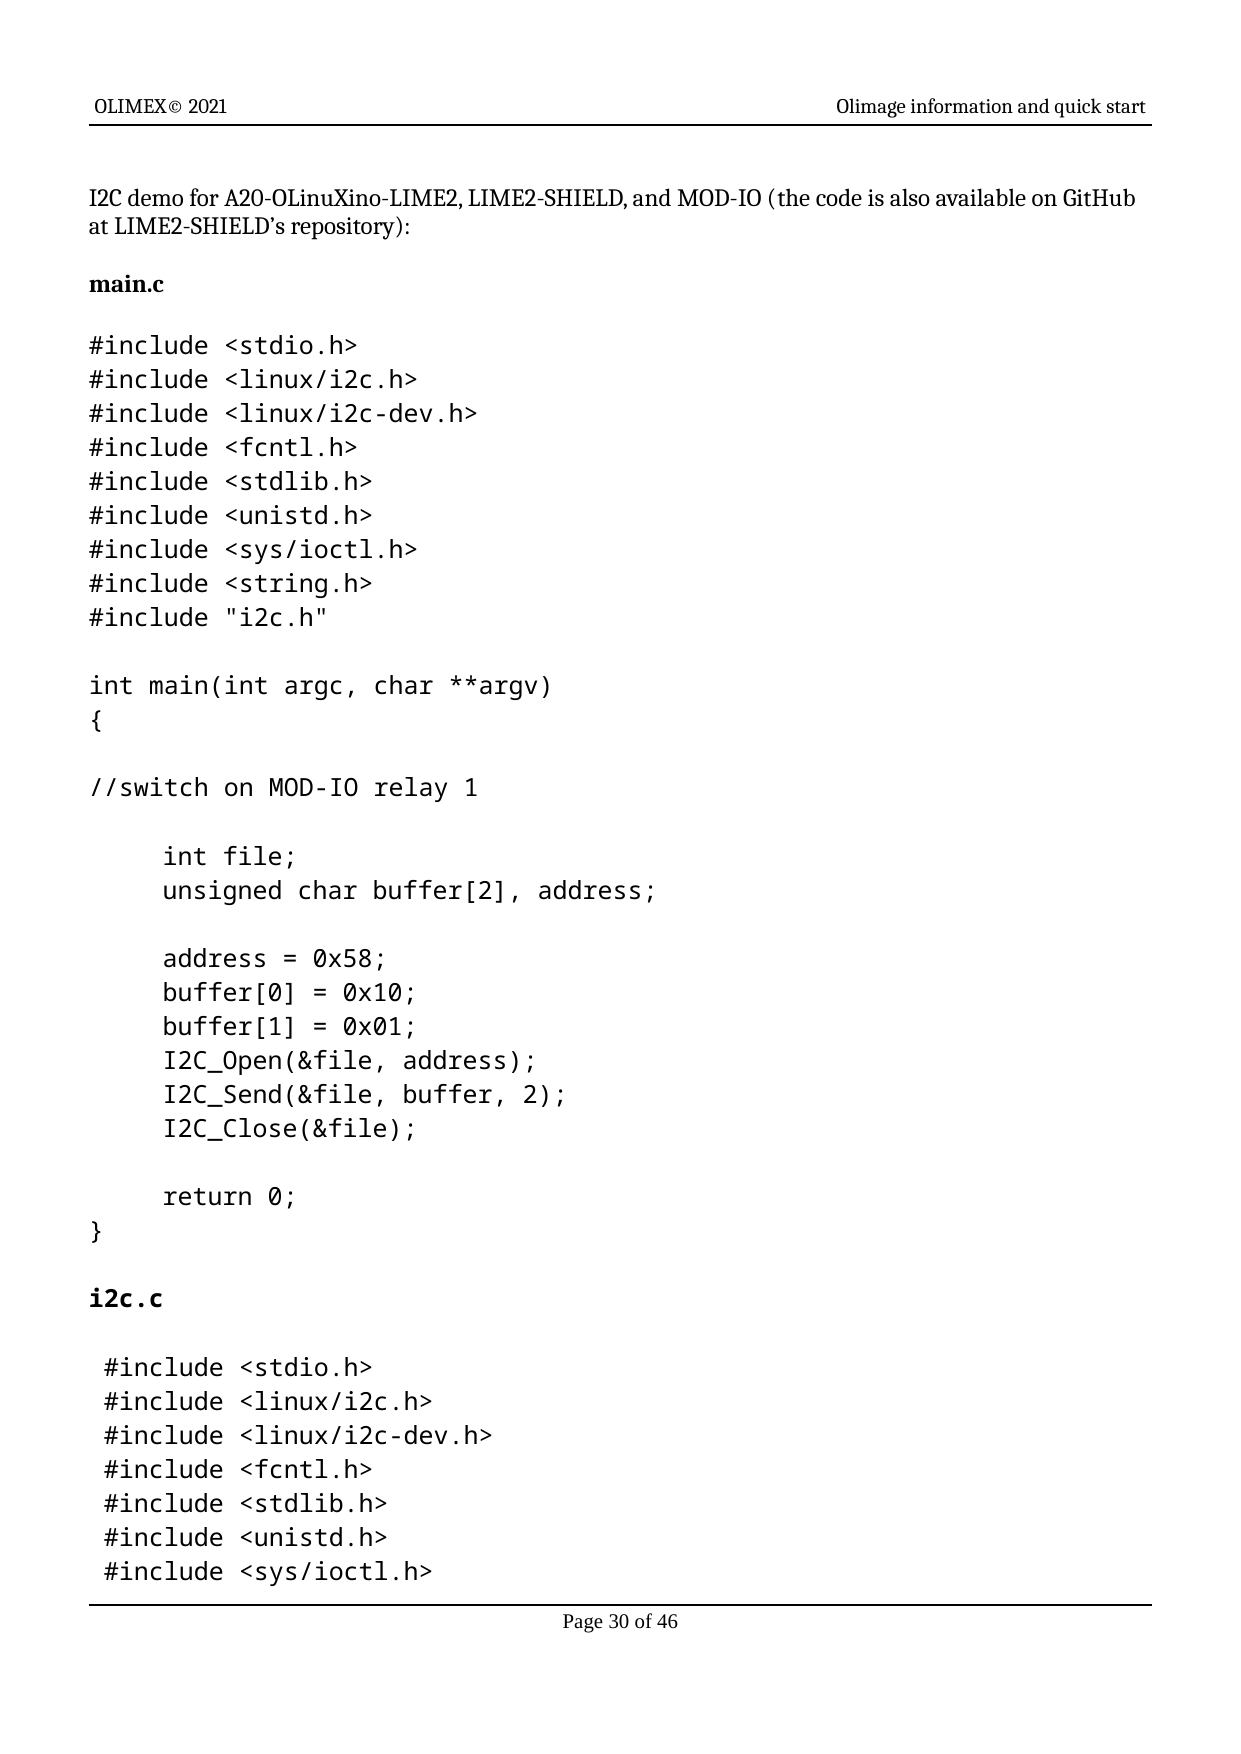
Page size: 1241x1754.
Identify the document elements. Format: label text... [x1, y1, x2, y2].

text #include <stdio.h> [88, 327, 1152, 361]
text #include <stdio.h> [88, 1349, 1152, 1383]
text buffer[1] = 0x01; [88, 1008, 1152, 1043]
text I2C_Open(&file, address); [88, 1043, 1152, 1077]
text unsigned char buffer[2], address; [88, 872, 1152, 906]
text int main(int argc, char **argv) [88, 668, 1152, 702]
text #include <stdlib.h> [88, 1485, 1152, 1519]
text I2C_Send(&file, buffer, 2); [88, 1077, 1152, 1111]
text #include <sys/ioctl.h> [88, 532, 1152, 566]
text { [88, 702, 1152, 736]
text #include <linux/i2c-dev.h> [88, 1417, 1152, 1451]
text main.c [88, 270, 1152, 298]
text i2c.c [88, 1281, 1152, 1315]
text #include <fcntl.h> [88, 1451, 1152, 1485]
text int file; [88, 838, 1152, 872]
text #include <linux/i2c.h> [88, 1383, 1152, 1417]
text buffer[0] = 0x10; [88, 974, 1152, 1008]
text #include <sys/ioctl.h> [88, 1553, 1152, 1588]
text #include <stdlib.h> [88, 463, 1152, 498]
text I2C_Close(&file); [88, 1111, 1152, 1145]
text #include "i2c.h" [88, 600, 1152, 634]
text address = 0x58; [88, 940, 1152, 974]
text #include <unistd.h> [88, 1519, 1152, 1553]
text return 0; [88, 1179, 1152, 1213]
text #include <linux/i2c-dev.h> [88, 395, 1152, 429]
text //switch on MOD-IO relay 1 [88, 770, 1152, 804]
text #include <string.h> [88, 566, 1152, 600]
text #include <linux/i2c.h> [88, 361, 1152, 395]
text #include <fcntl.h> [88, 429, 1152, 463]
text #include <unistd.h> [88, 498, 1152, 532]
text } [88, 1213, 1152, 1247]
text I2C demo for A20-OLinuXino-LIME2, LIME2-SHIELD, and MOD-IO (the code is also available on GitHub at LIME2-SHIELD’s repository): [88, 183, 1152, 241]
